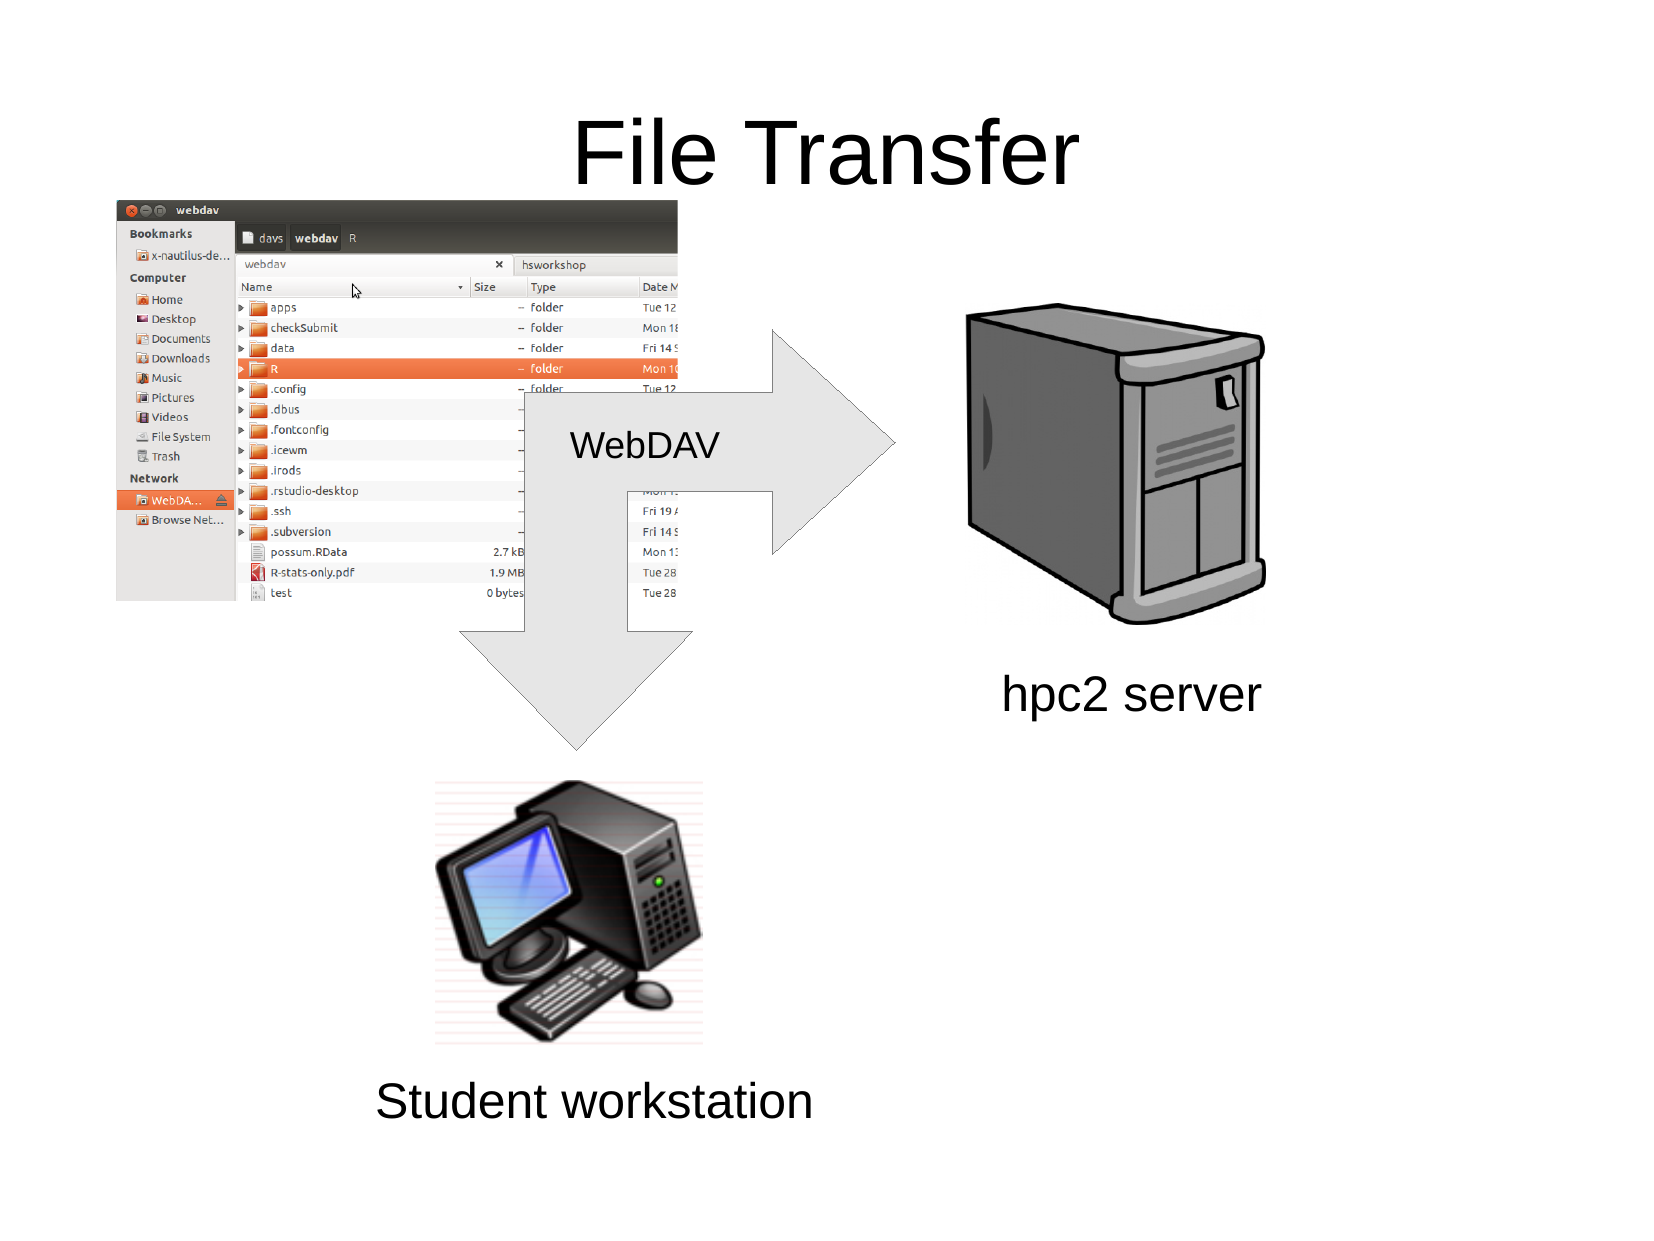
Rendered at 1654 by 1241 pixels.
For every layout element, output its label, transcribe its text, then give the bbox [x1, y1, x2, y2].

text_box [459, 329, 896, 751]
picture [435, 780, 703, 1047]
text_box Student workstation [360, 1065, 830, 1137]
picture [116, 257, 678, 601]
picture [628, 492, 678, 601]
text_box WebDAV [555, 416, 736, 474]
picture [965, 303, 1266, 625]
text_box hpc2 server [986, 658, 1278, 729]
title File Transfer [82, 49, 1571, 257]
